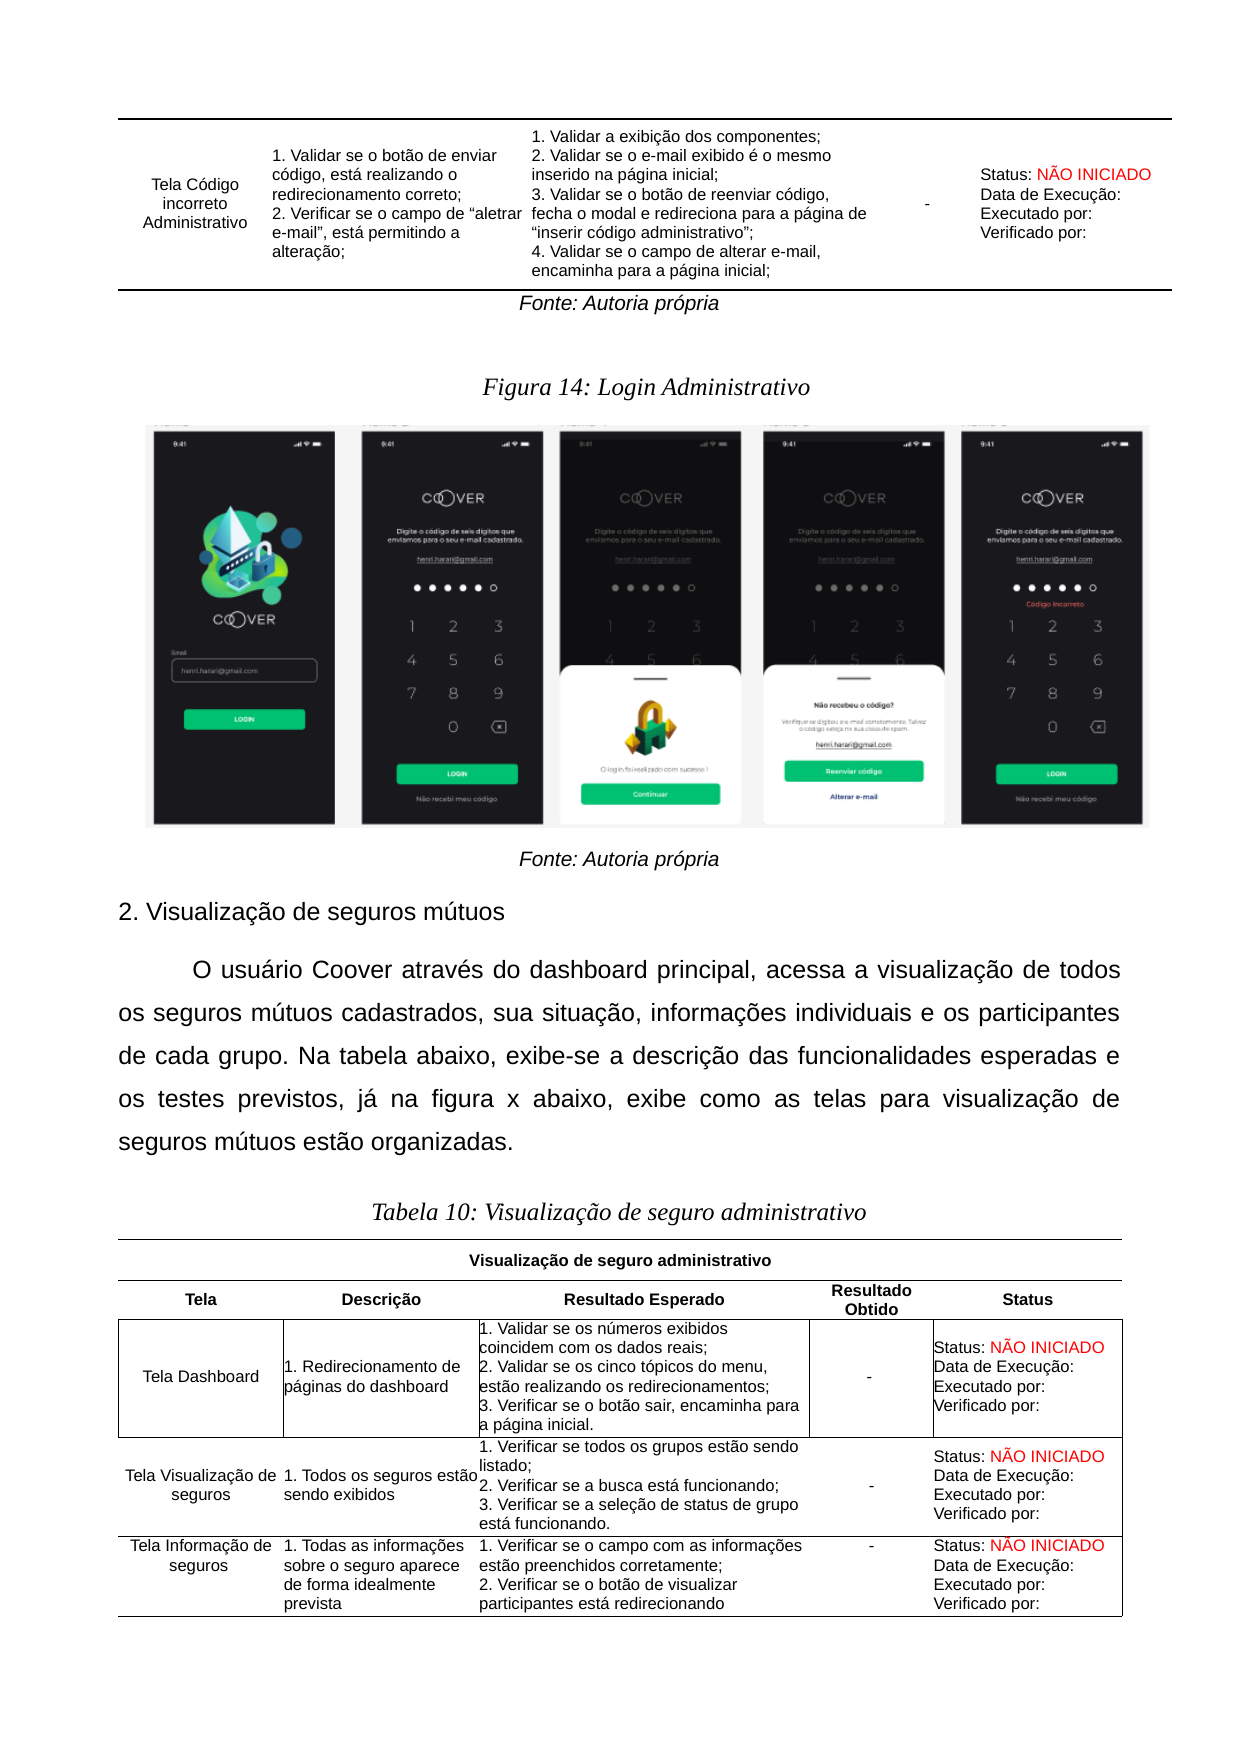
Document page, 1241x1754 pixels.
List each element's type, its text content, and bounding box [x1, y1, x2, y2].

table_cell 1. Validar a exibição dos componentes; 2. Validar se o e-mail exibido é o mesmo inserido na página inicial; 3. Validar se o botão de reenviar código, fecha o modal e redireciona para a página de “inserir código administrativo”; 4. Validar se o campo de alterar e-mail, encaminha para a página inicial; [531, 120, 874, 289]
table_cell Resultado Obtido [810, 1281, 933, 1319]
table_cell Status: NÃO INICIADO Data de Execução: Executado por: Verificado por: [933, 1438, 1122, 1536]
table_cell Tela Dashboard [119, 1320, 283, 1437]
table_cell 1. Todas as informações sobre o seguro aparece de forma idealmente prevista [284, 1537, 479, 1616]
picture [145, 425, 1150, 828]
table_cell Resultado Esperado [479, 1281, 809, 1319]
table_cell Status: NÃO INICIADO Data de Execução: Executado por: Verificado por: [933, 1537, 1122, 1616]
table_cell Status: NÃO INICIADO Data de Execução: Executado por: Verificado por: [934, 1320, 1122, 1437]
text O usuário Coover através do dashboard principal, acessa a visualização de todos os seguros mútuos cadastrados, sua situação, informações individuais e os participantes de cada grupo. Na tabela abaixo, exibe-se a descrição das funcionalidades esperadas e os testes previstos, já na figura x abaixo, exibe como as telas para visualização de seguros mútuos estão organizadas. [118, 955, 1122, 1156]
text Fonte: Autoria própria [118, 291, 1122, 314]
text Tabela 10: Visualização de seguro administrativo [118, 1197, 1122, 1226]
table_cell 1. Verificar se todos os grupos estão sendo listado; 2. Verificar se a busca está funcionando; 3. Verificar se a seleção de status de grupo está funcionando. [479, 1438, 809, 1536]
text Figura 14: Login Administrativo [145, 372, 1149, 401]
table_cell Tela Informação de seguros [118, 1537, 283, 1616]
text 2. Visualização de seguros mútuos [118, 897, 1122, 926]
table_cell Tela Visualização de seguros [118, 1438, 283, 1536]
table_header Visualização de seguro administrativo [118, 1240, 1122, 1280]
table_cell - [874, 120, 980, 289]
table_cell 1. Redirecionamento de páginas do dashboard [284, 1320, 479, 1437]
table_cell - [810, 1438, 933, 1536]
table_cell Tela [118, 1281, 283, 1319]
table_cell Status [933, 1281, 1122, 1319]
table_cell 1. Verificar se o campo com as informações estão preenchidos corretamente; 2. Verificar se o botão de visualizar participantes está redirecionando [479, 1537, 809, 1616]
table_cell - [810, 1320, 933, 1437]
table_cell Status: NÃO INICIADO Data de Execução: Executado por: Verificado por: [980, 120, 1172, 289]
table_cell - [810, 1537, 933, 1616]
table_cell 1. Validar se os números exibidos coincidem com os dados reais; 2. Validar se os cinco tópicos do menu, estão realizando os redirecionamentos; 3. Verificar se o botão sair, encaminha para a página inicial. [480, 1320, 809, 1437]
table_cell 1. Todos os seguros estão sendo exibidos [284, 1438, 479, 1536]
table_cell 1. Validar se o botão de enviar código, está realizando o redirecionamento correto; 2. Verificar se o campo de “aletrar e-mail”, está permitindo a alteração; [272, 120, 531, 289]
text Fonte: Autoria própria [118, 341, 1149, 870]
table_cell Tela Código incorreto Administrativo [118, 120, 272, 289]
table_cell Descrição [284, 1281, 479, 1319]
